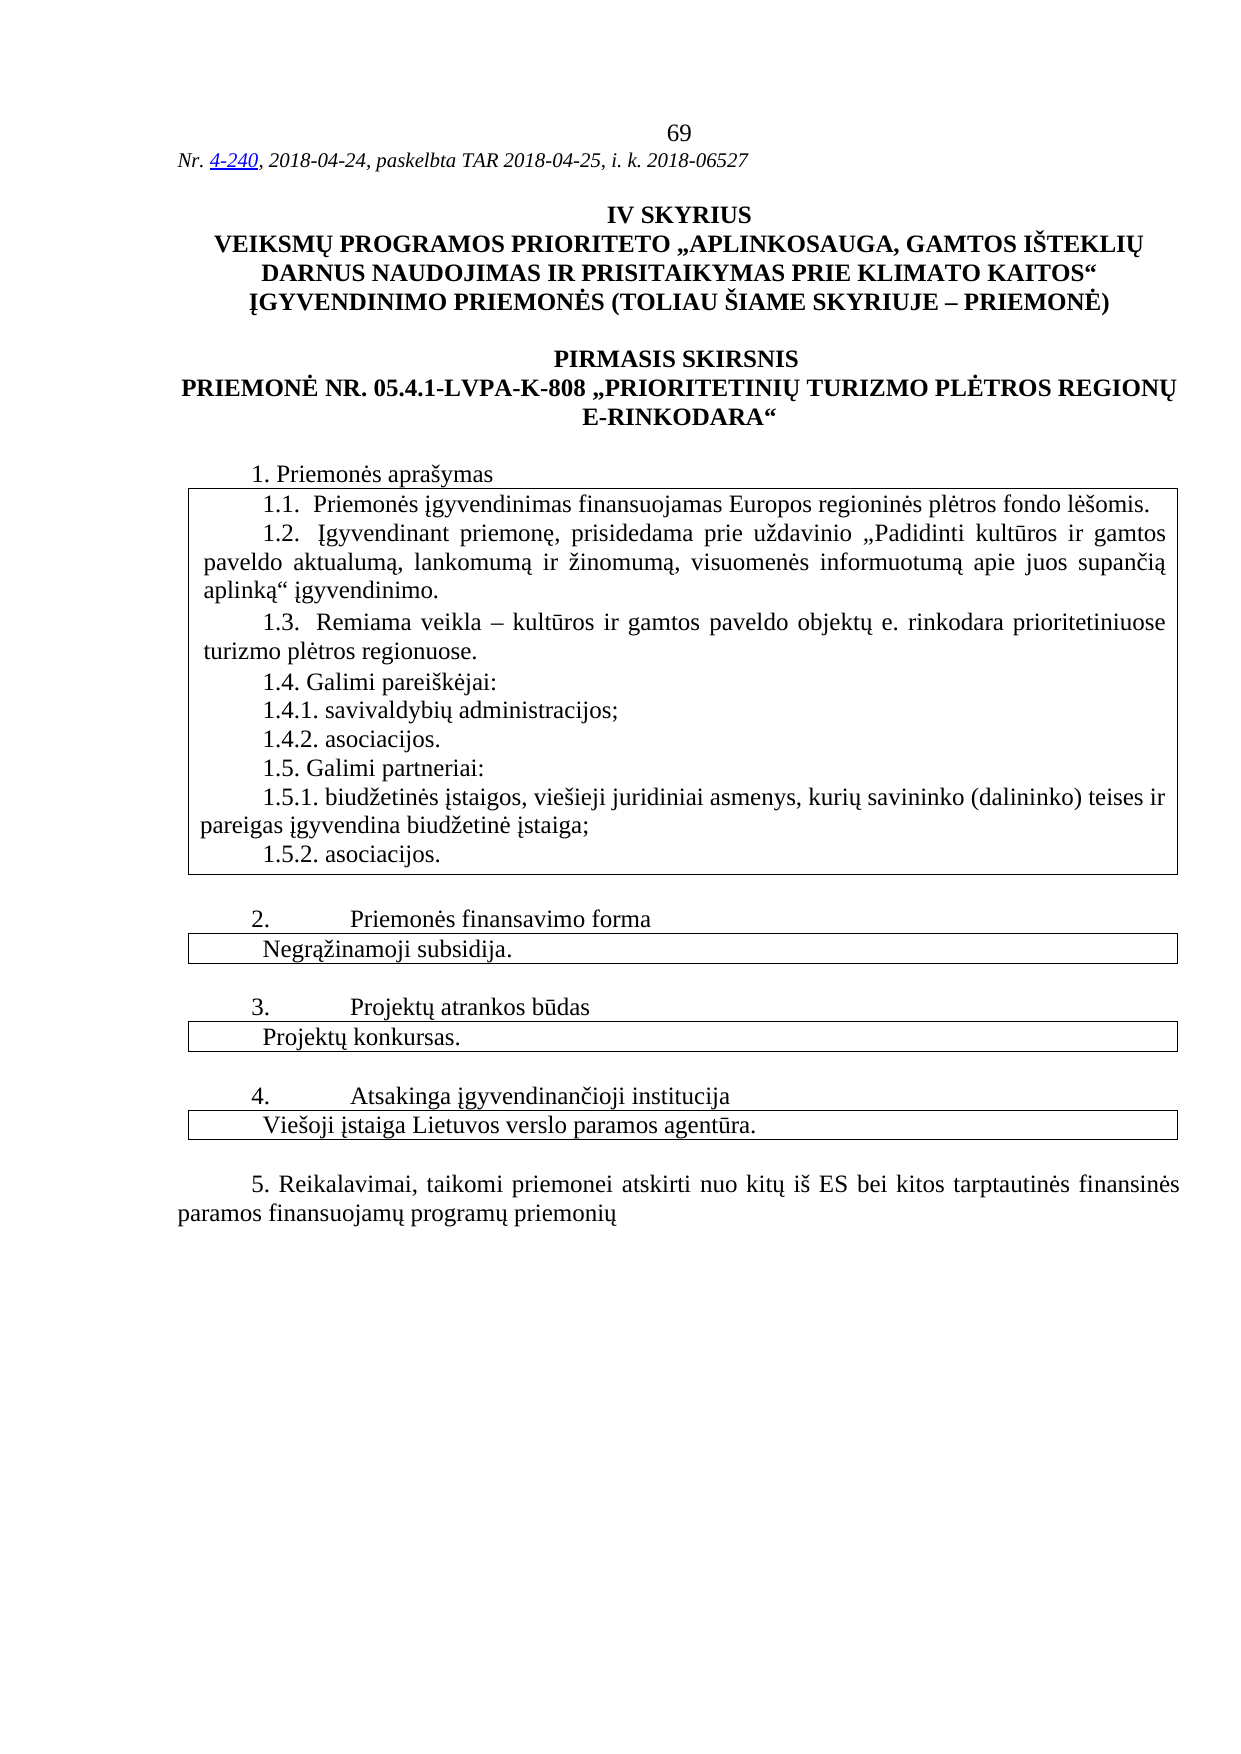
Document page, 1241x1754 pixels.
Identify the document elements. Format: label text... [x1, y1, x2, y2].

table_header Projektų konkursas. [189, 1022, 1177, 1051]
table_header 1.1. Priemonės įgyvendinimas finansuojamas Europos regioninės plėtros fondo lėšomis. [189, 489, 1177, 518]
table_header Negrąžinamoji subsidija. [189, 934, 1177, 963]
table_header Viešoji įstaiga Lietuvos verslo paramos agentūra. [189, 1111, 1177, 1139]
table_cell 1.4. Galimi pareiškėjai: 1.4.1. savivaldybių administracijos; 1.4.2. asociacijos. 1.5. Galimi partneriai: 1.5.1. biudžetinės įstaigos, viešieji juridiniai asmenys, kurių savininko (dalininko) teises ir pareigas įgyvendina biudžetinė įstaiga; 1.5.2. asociacijos. [189, 667, 1177, 874]
text PIRMASIS SKIRSNIS [177, 344, 1181, 373]
text Nr. 4-240, 2018-04-24, paskelbta TAR 2018-04-25, i. k. 2018-06527 [177, 148, 1181, 172]
text VEIKSMŲ PROGRAMOS PRIORITETO „APLINKOSAUGA, GAMTOS IŠTEKLIŲ DARNUS NAUDOJIMAS IR PRISITAIKYMAS PRIE KLIMATO KAITOS“ ĮGYVENDINIMO PRIEMONĖS (TOLIAU ŠIAME SKYRIUJE – PRIEMONĖ) [177, 229, 1181, 315]
table_cell 1.3. Remiama veikla – kultūros ir gamtos paveldo objektų e. rinkodara prioritetiniuose turizmo plėtros regionuose. [189, 608, 1177, 667]
text IV SKYRIUS [177, 200, 1181, 229]
text PRIEMONĖ NR. 05.4.1-LVPA-K-808 „PRIORITETINIŲ TURIZMO PLĖTROS REGIONŲ E-RINKODARA“ [177, 373, 1181, 430]
text 5. Reikalavimai, taikomi priemonei atskirti nuo kitų iš ES bei kitos tarptautinės finansinės paramos finansuojamų programų priemonių [177, 1169, 1181, 1227]
text 3. Projektų atrankos būdas [215, 992, 1181, 1021]
text 1. Priemonės aprašymas [244, 459, 1181, 488]
text 2. Priemonės finansavimo forma [215, 904, 1181, 933]
text 4. Atsakinga įgyvendinančioji institucija [215, 1081, 1181, 1109]
table_cell 1.2. Įgyvendinant priemonę, prisidedama prie uždavinio „Padidinti kultūros ir gamtos paveldo aktualumą, lankomumą ir žinomumą, visuomenės informuotumą apie juos supančią aplinką“ įgyvendinimo. [189, 518, 1177, 607]
